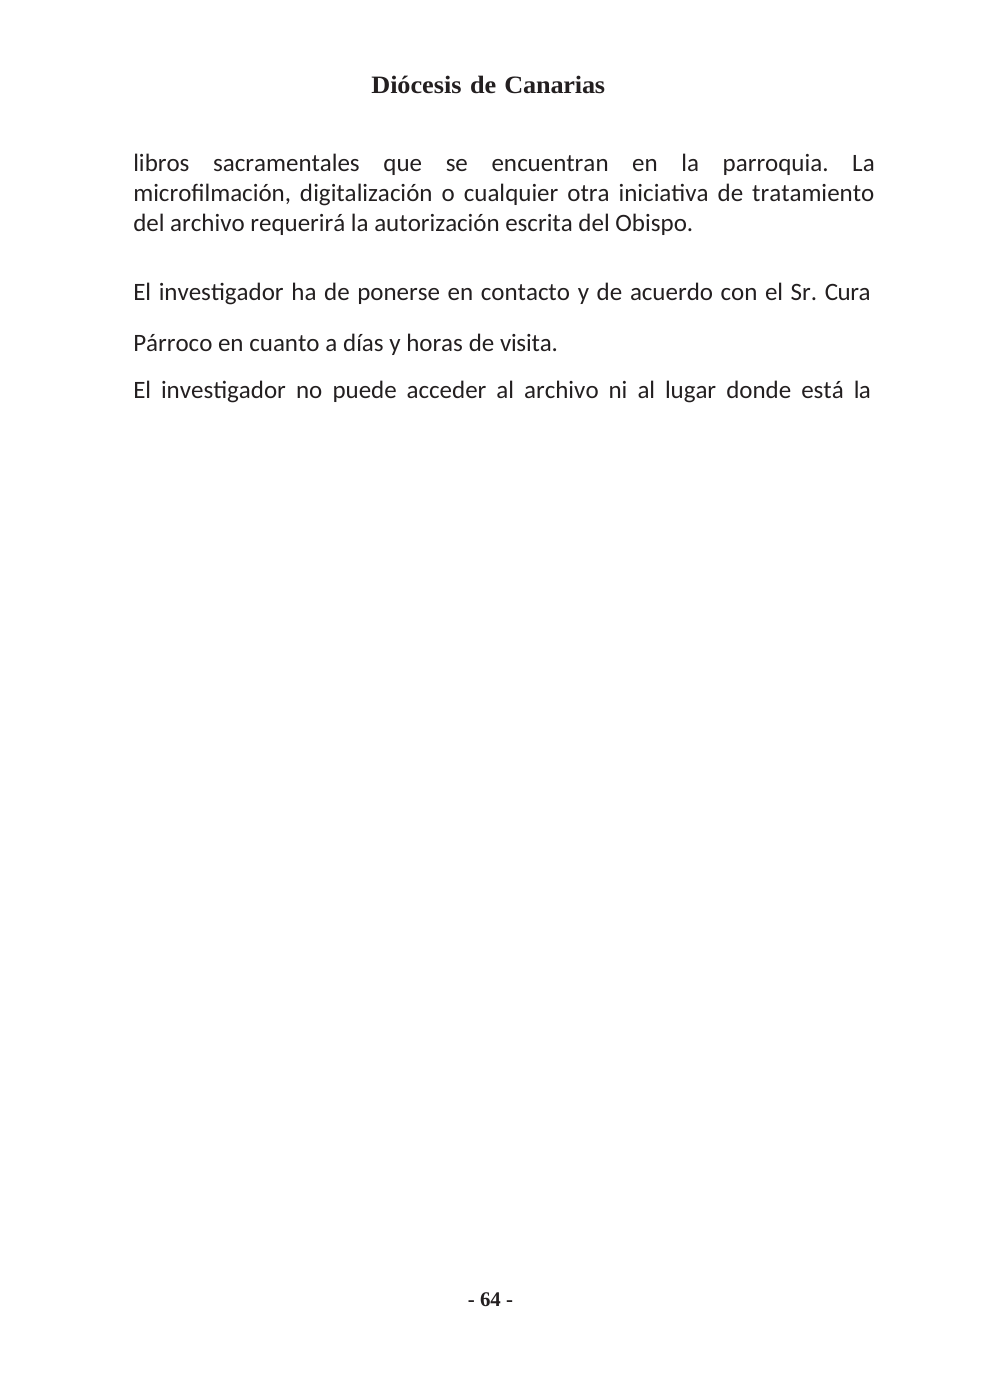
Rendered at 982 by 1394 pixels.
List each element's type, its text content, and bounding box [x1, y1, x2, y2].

text El investigador ha de ponerse en contacto y de acuerdo con el Sr. Cura [133, 276, 917, 306]
text Párroco en cuanto a días y horas de visita. [133, 327, 917, 357]
text libros sacramentales que se encuentran en la parroquia. La microfilmación, digitalización o cualquier otra iniciativa de tratamiento del archivo requerirá la autorización escrita del Obispo. [133, 148, 875, 237]
text El investigador no puede acceder al archivo ni al lugar donde está la [133, 374, 917, 405]
